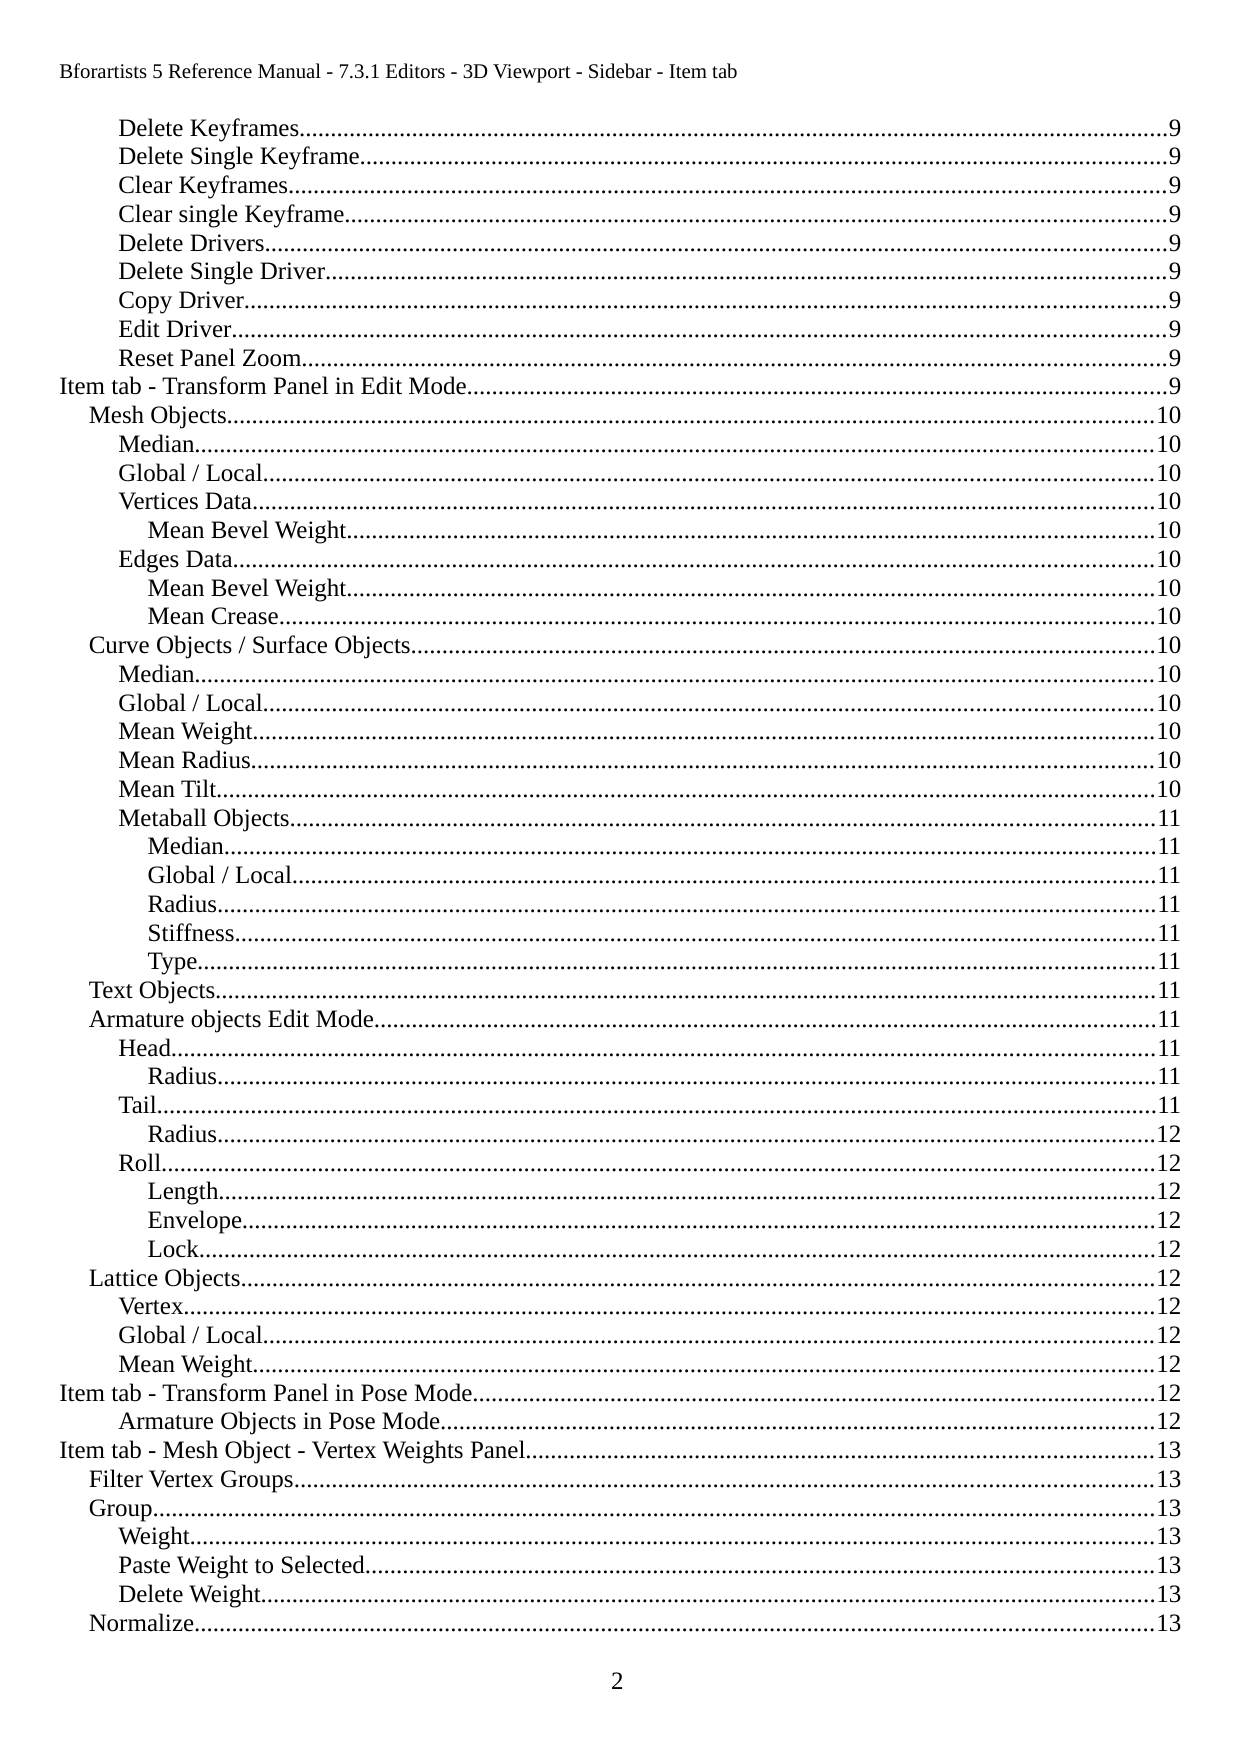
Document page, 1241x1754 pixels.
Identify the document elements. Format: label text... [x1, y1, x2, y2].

text Delete Keyframes 9 [118, 113, 1181, 141]
text Median 10 [118, 429, 1181, 458]
text Edit Driver 9 [118, 314, 1181, 343]
text Item tab - Transform Panel in Pose Mode 12 [59, 1378, 1181, 1406]
text Item tab - Mesh Object - Vertex Weights Panel 13 [59, 1435, 1181, 1464]
text Global / Local 12 [118, 1320, 1181, 1349]
text Lock 12 [147, 1234, 1181, 1263]
text Mesh Objects 10 [88, 400, 1181, 429]
text Stiffness 11 [147, 918, 1181, 946]
text Type 11 [147, 946, 1181, 975]
text Filter Vertex Groups 13 [88, 1464, 1181, 1493]
text Mean Weight 10 [118, 716, 1181, 745]
text Group 13 [88, 1493, 1181, 1521]
text Delete Weight 13 [118, 1579, 1181, 1608]
text Mean Weight 12 [118, 1349, 1181, 1378]
text Paste Weight to Selected 13 [118, 1550, 1181, 1579]
text Lattice Objects 12 [88, 1263, 1181, 1291]
text Global / Local 10 [118, 458, 1181, 486]
text Radius 12 [147, 1119, 1181, 1148]
text Delete Single Keyframe 9 [118, 141, 1181, 170]
text Curve Objects / Surface Objects 10 [88, 630, 1181, 659]
text Tail 11 [118, 1090, 1181, 1119]
text Clear Keyframes 9 [118, 170, 1181, 199]
text Roll 12 [118, 1148, 1181, 1176]
text Clear single Keyframe 9 [118, 199, 1181, 228]
text Radius 11 [147, 1061, 1181, 1090]
text Item tab - Transform Panel in Edit Mode 9 [59, 371, 1181, 400]
text Radius 11 [147, 889, 1181, 918]
text Text Objects 11 [88, 975, 1181, 1004]
text Delete Single Driver 9 [118, 256, 1181, 285]
text Mean Bevel Weight 10 [147, 573, 1181, 601]
text Global / Local 10 [118, 688, 1181, 716]
text Vertices Data 10 [118, 486, 1181, 515]
text Armature Objects in Pose Mode 12 [118, 1406, 1181, 1435]
text Mean Bevel Weight 10 [147, 515, 1181, 544]
text Vertex 12 [118, 1291, 1181, 1320]
text Copy Driver 9 [118, 285, 1181, 314]
text Median 10 [118, 659, 1181, 688]
text Length 12 [147, 1176, 1181, 1205]
text Delete Drivers 9 [118, 228, 1181, 256]
text Head 11 [118, 1033, 1181, 1061]
text Reset Panel Zoom 9 [118, 343, 1181, 371]
text Edges Data 10 [118, 544, 1181, 573]
text Armature objects Edit Mode 11 [88, 1004, 1181, 1033]
text Global / Local 11 [147, 860, 1181, 889]
text Mean Radius 10 [118, 745, 1181, 774]
text Mean Tilt 10 [118, 774, 1181, 803]
text Median 11 [147, 831, 1181, 860]
text Envelope 12 [147, 1205, 1181, 1234]
text Mean Crease 10 [147, 601, 1181, 630]
text Metaball Objects 11 [118, 803, 1181, 831]
text Normalize 13 [88, 1608, 1181, 1636]
text Weight 13 [118, 1521, 1181, 1550]
